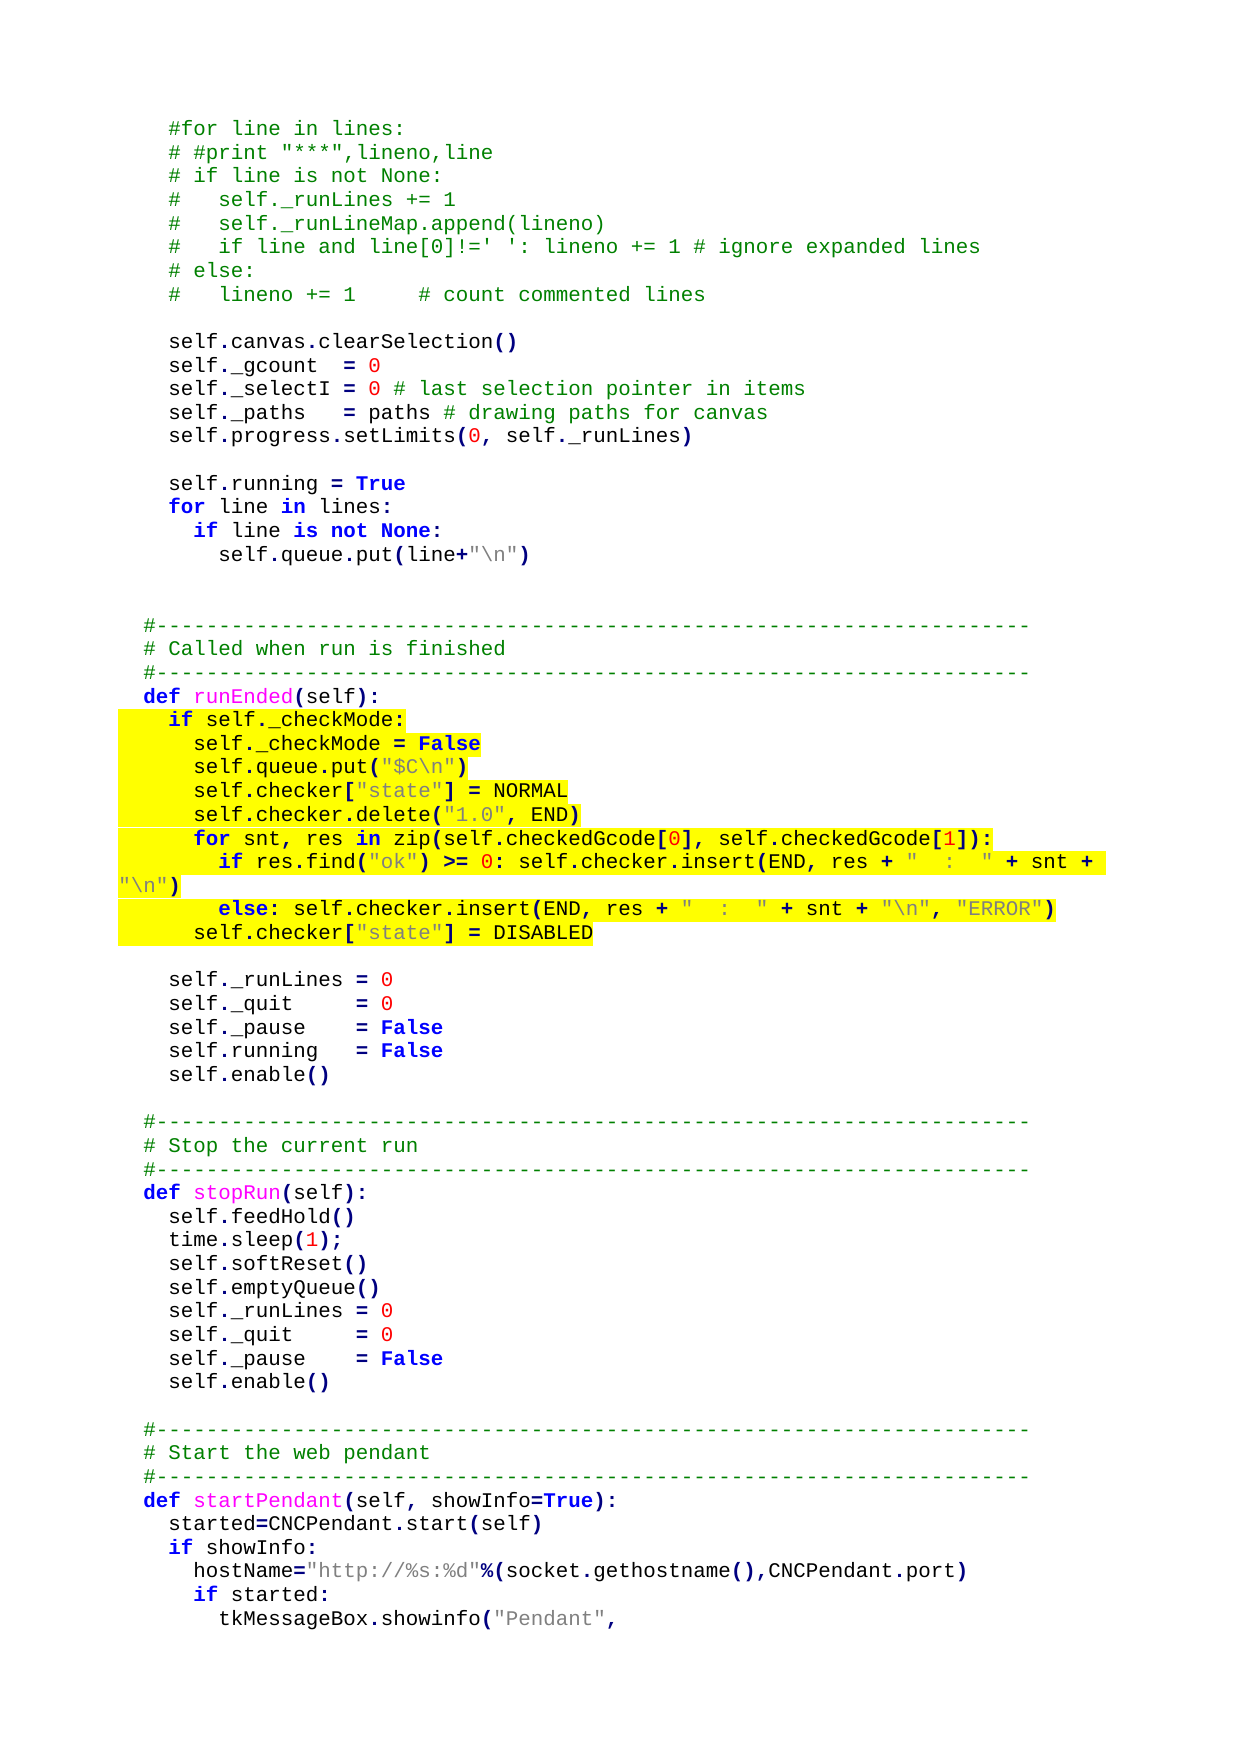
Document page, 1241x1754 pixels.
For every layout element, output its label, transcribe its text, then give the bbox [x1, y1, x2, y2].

text #---------------------------------------------------------------------- [118, 615, 1122, 638]
text if line is not None: [118, 520, 1122, 544]
text self._quit = 0 [118, 1324, 1122, 1348]
text self._runLines = 0 [118, 1300, 1122, 1324]
text #for line in lines: [118, 118, 1122, 142]
text self.queue.put("$C\n") [118, 757, 1122, 780]
text self._quit = 0 [118, 993, 1122, 1017]
text self._pause = False [118, 1348, 1122, 1371]
text self._checkMode = False [118, 733, 1122, 757]
text self._gcount = 0 [118, 354, 1122, 378]
text # Stop the current run [118, 1135, 1122, 1158]
text #---------------------------------------------------------------------- [118, 1419, 1122, 1442]
text self.emptyQueue() [118, 1277, 1122, 1300]
text self.checker["state"] = DISABLED [118, 922, 1122, 946]
text def stopRun(self): [118, 1182, 1122, 1206]
text self.running = True [118, 473, 1122, 496]
text if self._checkMode: [118, 709, 1122, 733]
text def runEnded(self): [118, 686, 1122, 709]
text self.progress.setLimits(0, self._runLines) [118, 426, 1122, 449]
text self._runLines = 0 [118, 969, 1122, 993]
text self._pause = False [118, 1017, 1122, 1040]
text if started: [118, 1584, 1122, 1608]
text # lineno += 1 # count commented lines [118, 284, 1122, 307]
text # self._runLines += 1 [118, 189, 1122, 213]
text self.checker.delete("1.0", END) [118, 804, 1122, 827]
text time.sleep(1); [118, 1229, 1122, 1253]
text # else: [118, 260, 1122, 284]
text #---------------------------------------------------------------------- [118, 1111, 1122, 1135]
text #---------------------------------------------------------------------- [118, 1466, 1122, 1489]
text for line in lines: [118, 496, 1122, 520]
text self.enable() [118, 1064, 1122, 1088]
text started=CNCPendant.start(self) [118, 1513, 1122, 1537]
text self.feedHold() [118, 1206, 1122, 1229]
text hostName="http://%s:%d"%(socket.gethostname(),CNCPendant.port) [118, 1561, 1122, 1584]
text # if line is not None: [118, 165, 1122, 189]
text #---------------------------------------------------------------------- [118, 662, 1122, 686]
text self._paths = paths # drawing paths for canvas [118, 402, 1122, 426]
text if res.find("ok") >= 0: self.checker.insert(END, res + " : " + snt + "\n") [118, 851, 1122, 898]
text else: self.checker.insert(END, res + " : " + snt + "\n", "ERROR") [118, 898, 1122, 922]
text # Called when run is finished [118, 638, 1122, 662]
text self.running = False [118, 1040, 1122, 1064]
text # Start the web pendant [118, 1442, 1122, 1466]
text self.softReset() [118, 1253, 1122, 1277]
text self._selectI = 0 # last selection pointer in items [118, 378, 1122, 402]
text for snt, res in zip(self.checkedGcode[0], self.checkedGcode[1]): [118, 827, 1122, 851]
text #---------------------------------------------------------------------- [118, 1158, 1122, 1182]
text # #print "***",lineno,line [118, 142, 1122, 165]
text self.canvas.clearSelection() [118, 331, 1122, 354]
text # self._runLineMap.append(lineno) [118, 213, 1122, 236]
text self.enable() [118, 1371, 1122, 1395]
text if showInfo: [118, 1537, 1122, 1561]
text # if line and line[0]!=' ': lineno += 1 # ignore expanded lines [118, 236, 1122, 260]
text def startPendant(self, showInfo=True): [118, 1489, 1122, 1513]
text self.checker["state"] = NORMAL [118, 780, 1122, 804]
text tkMessageBox.showinfo("Pendant", [118, 1608, 1122, 1631]
text self.queue.put(line+"\n") [118, 544, 1122, 567]
